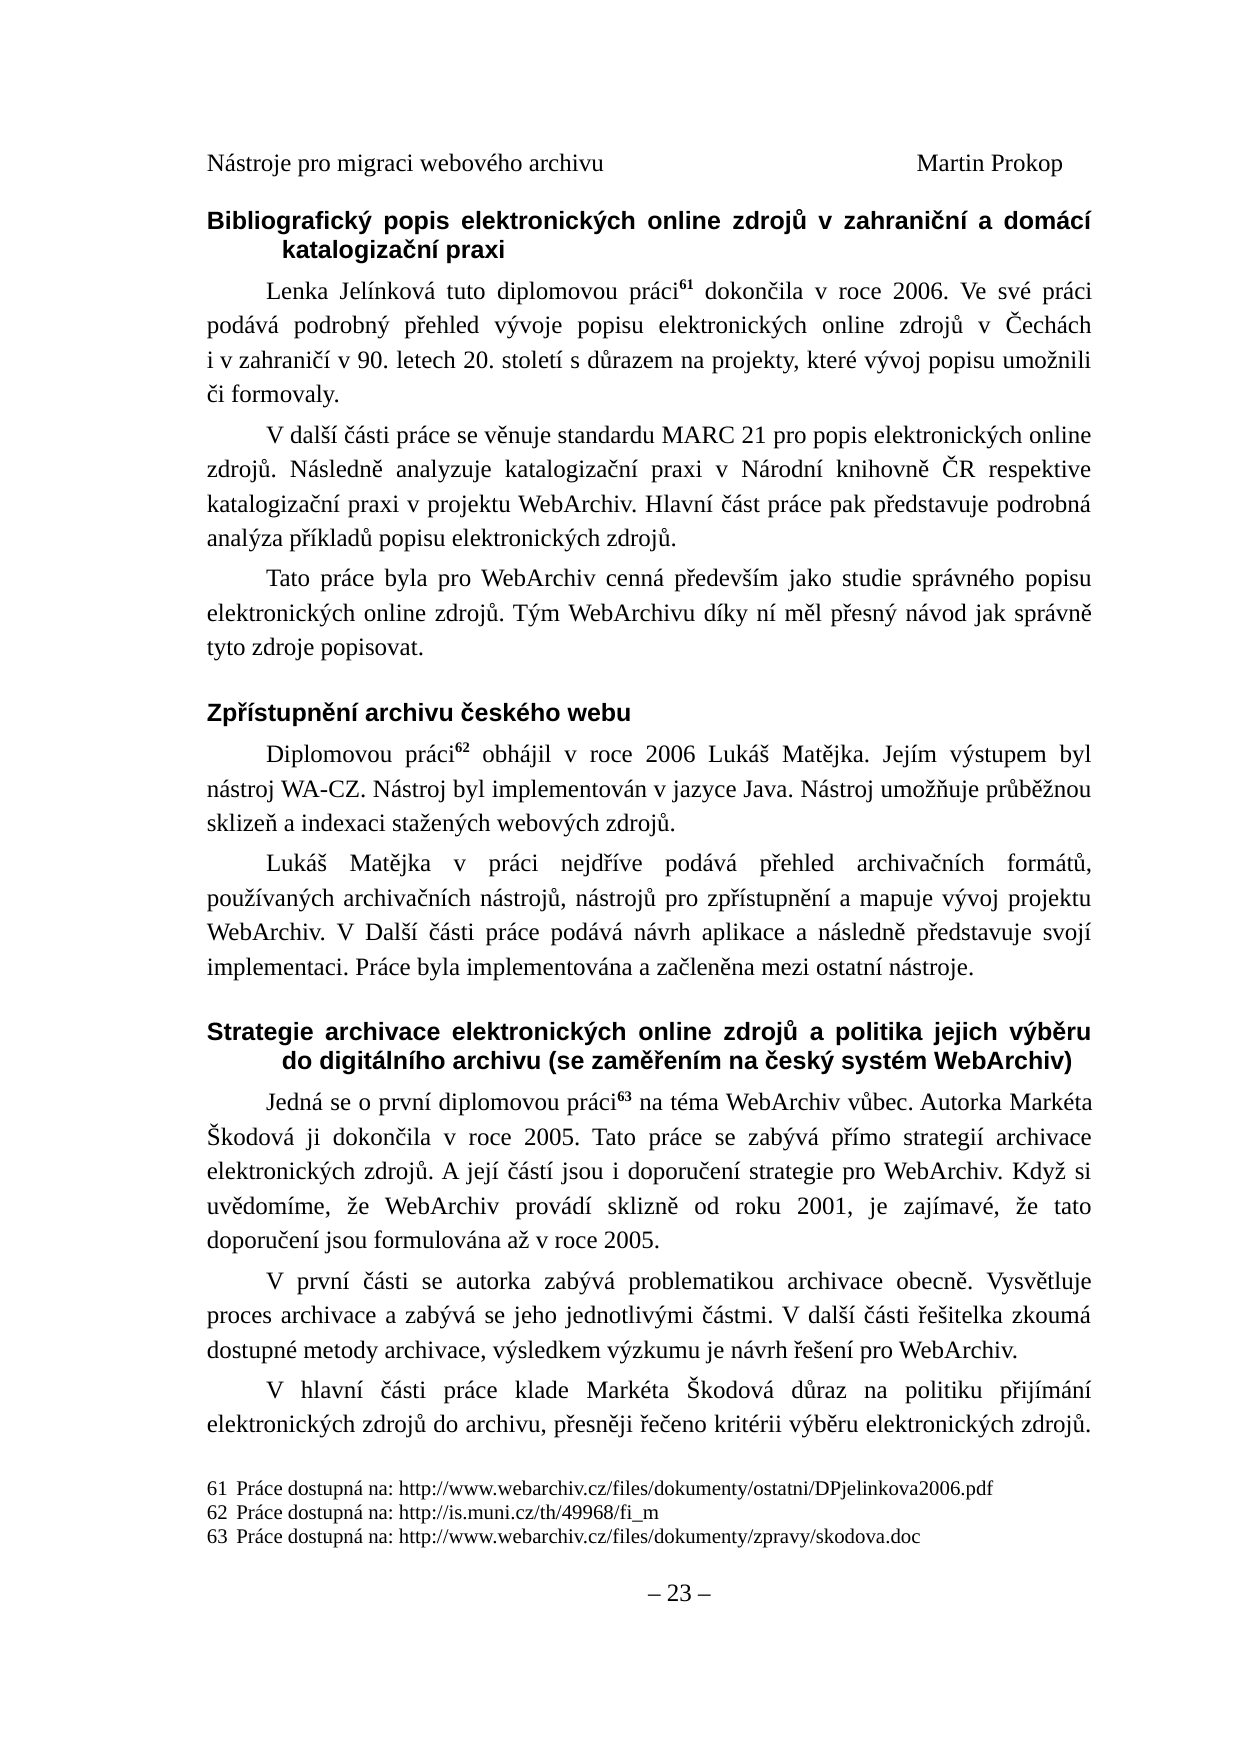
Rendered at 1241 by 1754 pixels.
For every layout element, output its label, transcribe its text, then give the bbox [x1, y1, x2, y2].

subtitle Strategie archivace elektronických online zdrojů a politika jejich výběru do digitálního archivu (se zaměřením na český systém WebArchiv) [207, 1017, 1093, 1075]
text Práce dostupná na: http://is.muni.cz/th/49968/fi_m [207, 1500, 1093, 1524]
text V první části se autorka zabývá problematikou archivace obecně. Vysvětluje proces archivace a zabývá se jeho jednotlivými částmi. V další části řešitelka zkoumá dostupné metody archivace, výsledkem výzkumu je návrh řešení pro WebArchiv. [207, 1266, 1093, 1363]
text Lenka Jelínková tuto diplomovou práci dokončila v roce 2006. Ve své práci podává podrobný přehled vývoje popisu elektronických online zdrojů v Čechách i v zahraničí v 90. letech 20. století s důrazem na projekty, které vývoj popisu umožnili či formovaly. [207, 276, 1093, 408]
text Tato práce byla pro WebArchiv cenná především jako studie správného popisu elektronických online zdrojů. Tým WebArchivu díky ní měl přesný návod jak správně tyto zdroje popisovat. [207, 563, 1093, 661]
text V další části práce se věnuje standardu MARC 21 pro popis elektronických online zdrojů. Následně analyzuje katalogizační praxi v Národní knihovně ČR respektive katalogizační praxi v projektu WebArchiv. Hlavní část práce pak představuje podrobná analýza příkladů popisu elektronických zdrojů. [207, 420, 1093, 552]
text Lukáš Matějka v práci nejdříve podává přehled archivačních formátů, používaných archivačních nástrojů, nástrojů pro zpřístupnění a mapuje vývoj projektu WebArchiv. V Další části práce podává návrh aplikace a následně představuje svojí implementaci. Práce byla implementována a začleněna mezi ostatní nástroje. [207, 848, 1093, 981]
text V hlavní části práce klade Markéta Škodová důraz na politiku přijímání elektronických zdrojů do archivu, přesněji řečeno kritérii výběru elektronických zdrojů. [207, 1375, 1093, 1438]
subtitle Zpřístupnění archivu českého webu [207, 698, 1093, 727]
subtitle Bibliografický popis elektronických online zdrojů v zahraniční a domácí katalogizační praxi [207, 206, 1093, 263]
text Diplomovou práci obhájil v roce 2006 Lukáš Matějka. Jejím výstupem byl nástroj WA-CZ. Nástroj byl implementován v jazyce Java. Nástroj umožňuje průběžnou sklizeň a indexaci stažených webových zdrojů. [207, 739, 1093, 837]
text Práce dostupná na: http://www.webarchiv.cz/files/dokumenty/zpravy/skodova.doc [207, 1524, 1093, 1548]
text Práce dostupná na: http://www.webarchiv.cz/files/dokumenty/ostatni/DPjelinkova2006.pdf [207, 1476, 1093, 1500]
text Jedná se o první diplomovou práci na téma WebArchiv vůbec. Autorka Markéta Škodová ji dokončila v roce 2005. Tato práce se zabývá přímo strategií archivace elektronických zdrojů. A její částí jsou i doporučení strategie pro WebArchiv. Když si uvědomíme, že WebArchiv provádí sklizně od roku 2001, je zajímavé, že tato doporučení jsou formulována až v roce 2005. [207, 1087, 1093, 1254]
